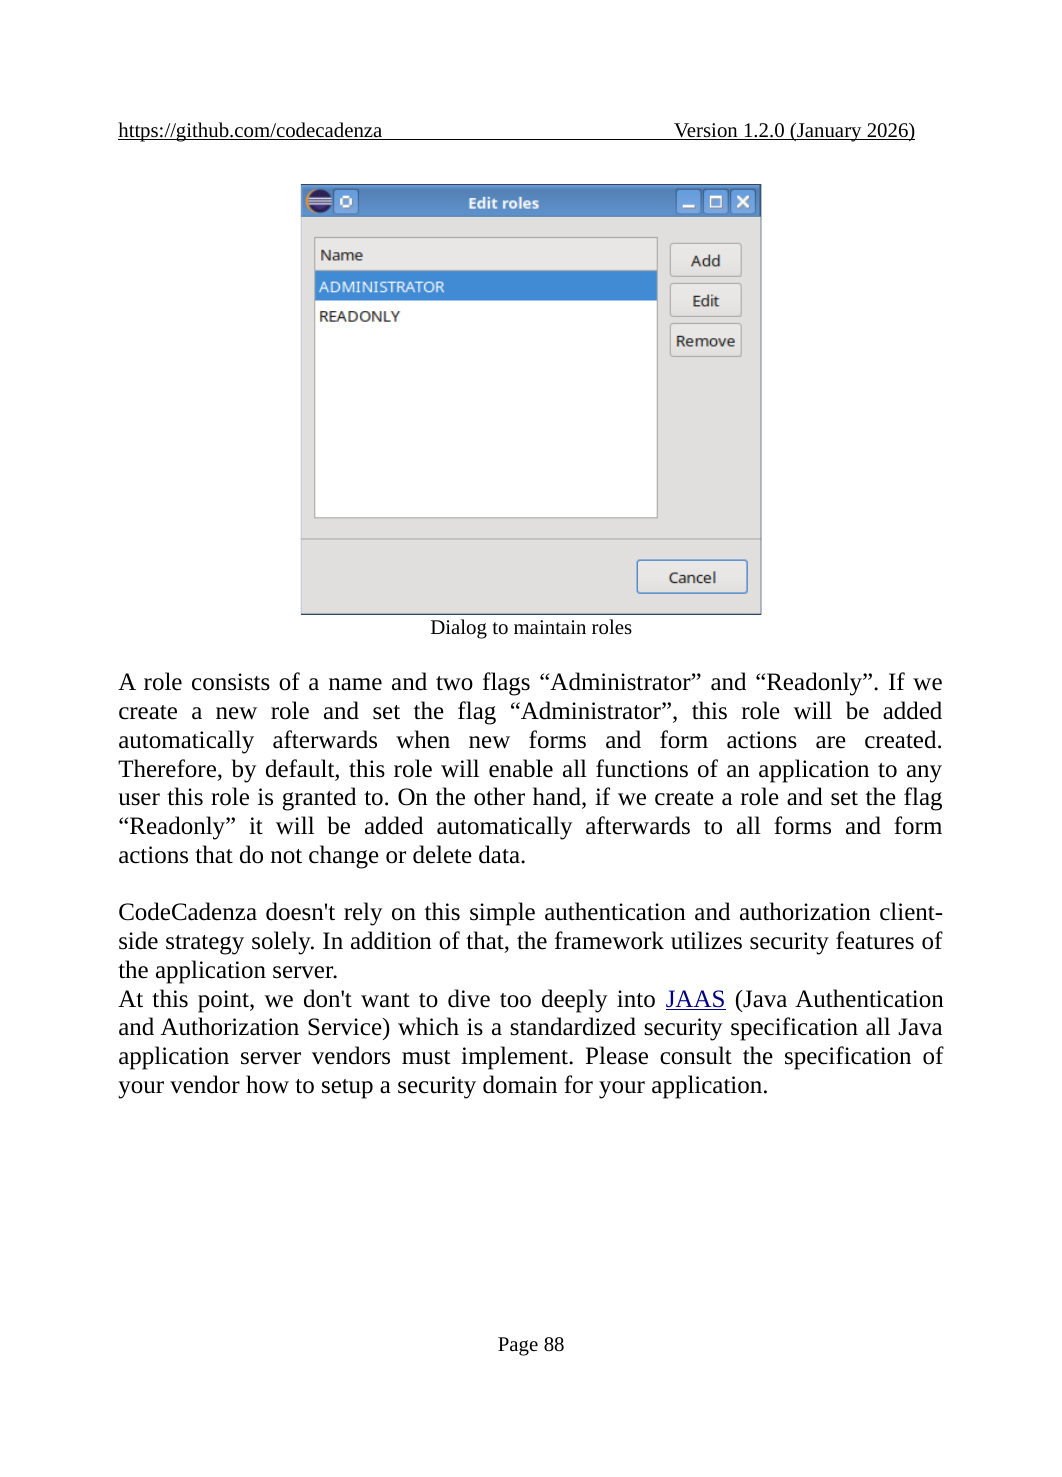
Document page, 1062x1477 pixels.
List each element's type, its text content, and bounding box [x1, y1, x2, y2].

text CodeCadenza doesn't rely on this simple authentication and authorization client-side strategy solely. In addition of that, the framework utilizes security features of the application server. [118, 897, 944, 984]
text At this point, we don't want to dive too deeply into JAAS (Java Authentication and Authorization Service) which is a standardized security specification all Java application server vendors must implement. Please consult the specification of your vendor how to setup a security domain for your application. [118, 984, 944, 1099]
text A role consists of a name and two flags “Administrator” and “Readonly”. If we create a new role and set the flag “Administrator”, this role will be added automatically afterwards when new forms and form actions are created. Therefore, by default, this role will enable all functions of an application to any user this role is granted to. On the other hand, if we create a role and set the flag “Readonly” it will be added automatically afterwards to all forms and form actions that do not change or delete data. [118, 667, 944, 869]
text Dialog to maintain roles [301, 615, 761, 639]
picture [300, 184, 762, 615]
